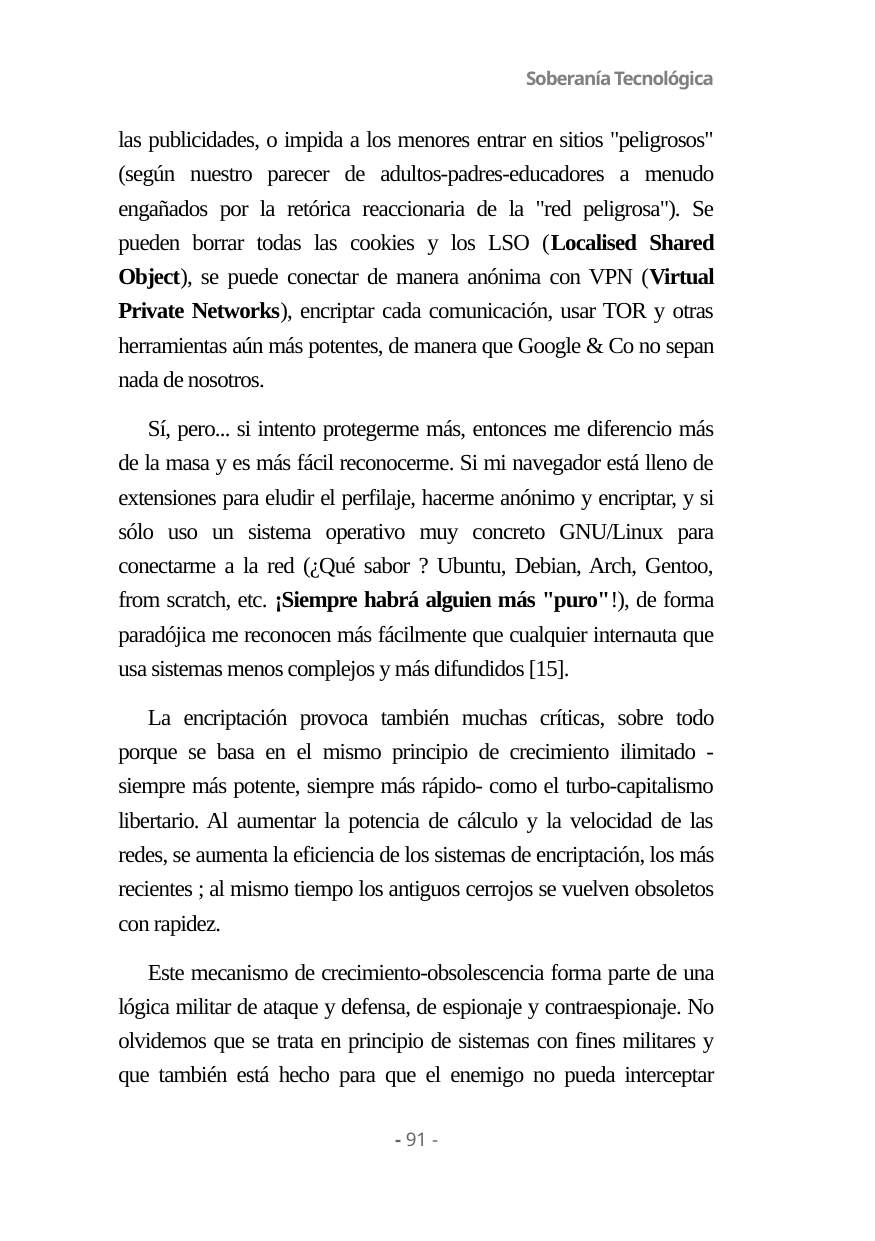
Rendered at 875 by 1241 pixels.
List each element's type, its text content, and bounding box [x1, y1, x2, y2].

text Sí, pero... si intento protegerme más, entonces me diferencio más de la masa y es más fácil reconocerme. Si mi navegador está lleno de extensiones para eludir el perfilaje, hacerme anónimo y encriptar, y si sólo uso un sistema operativo muy concreto GNU/Linux para conectarme a la red (¿Qué sabor ? Ubuntu, Debian, Arch, Gentoo, from scratch, etc. ¡Siempre habrá alguien más "puro"!), de forma paradójica me reconocen más fácilmente que cualquier internauta que usa sistemas menos complejos y más difundidos [15]. [118, 409, 714, 683]
text las publicidades, o impida a los menores entrar en sitios "peligrosos" (según nuestro parecer de adultos-padres-educadores a menudo engañados por la retórica reaccionaria de la "red peligrosa"). Se pueden borrar todas las cookies y los LSO (Localised Shared Object), se puede conectar de manera anónima con VPN (Virtual Private Networks), encriptar cada comunicación, usar TOR y otras herramientas aún más potentes, de manera que Google & Co no sepan nada de nosotros. [118, 120, 714, 394]
text Este mecanismo de crecimiento-obsolescencia forma parte de una lógica militar de ataque y defensa, de espionaje y contraespionaje. No olvidemos que se trata en principio de sistemas con fines militares y que también está hecho para que el enemigo no pueda interceptar [118, 953, 714, 1090]
text La encriptación provoca también muchas críticas, sobre todo porque se basa en el mismo principio de crecimiento ilimitado -siempre más potente, siempre más rápido- como el turbo-capitalismo libertario. Al aumentar la potencia de cálculo y la velocidad de las redes, se aumenta la eficiencia de los sistemas de encriptación, los más recientes ; al mismo tiempo los antiguos cerrojos se vuelven obsoletos con rapidez. [118, 698, 714, 938]
